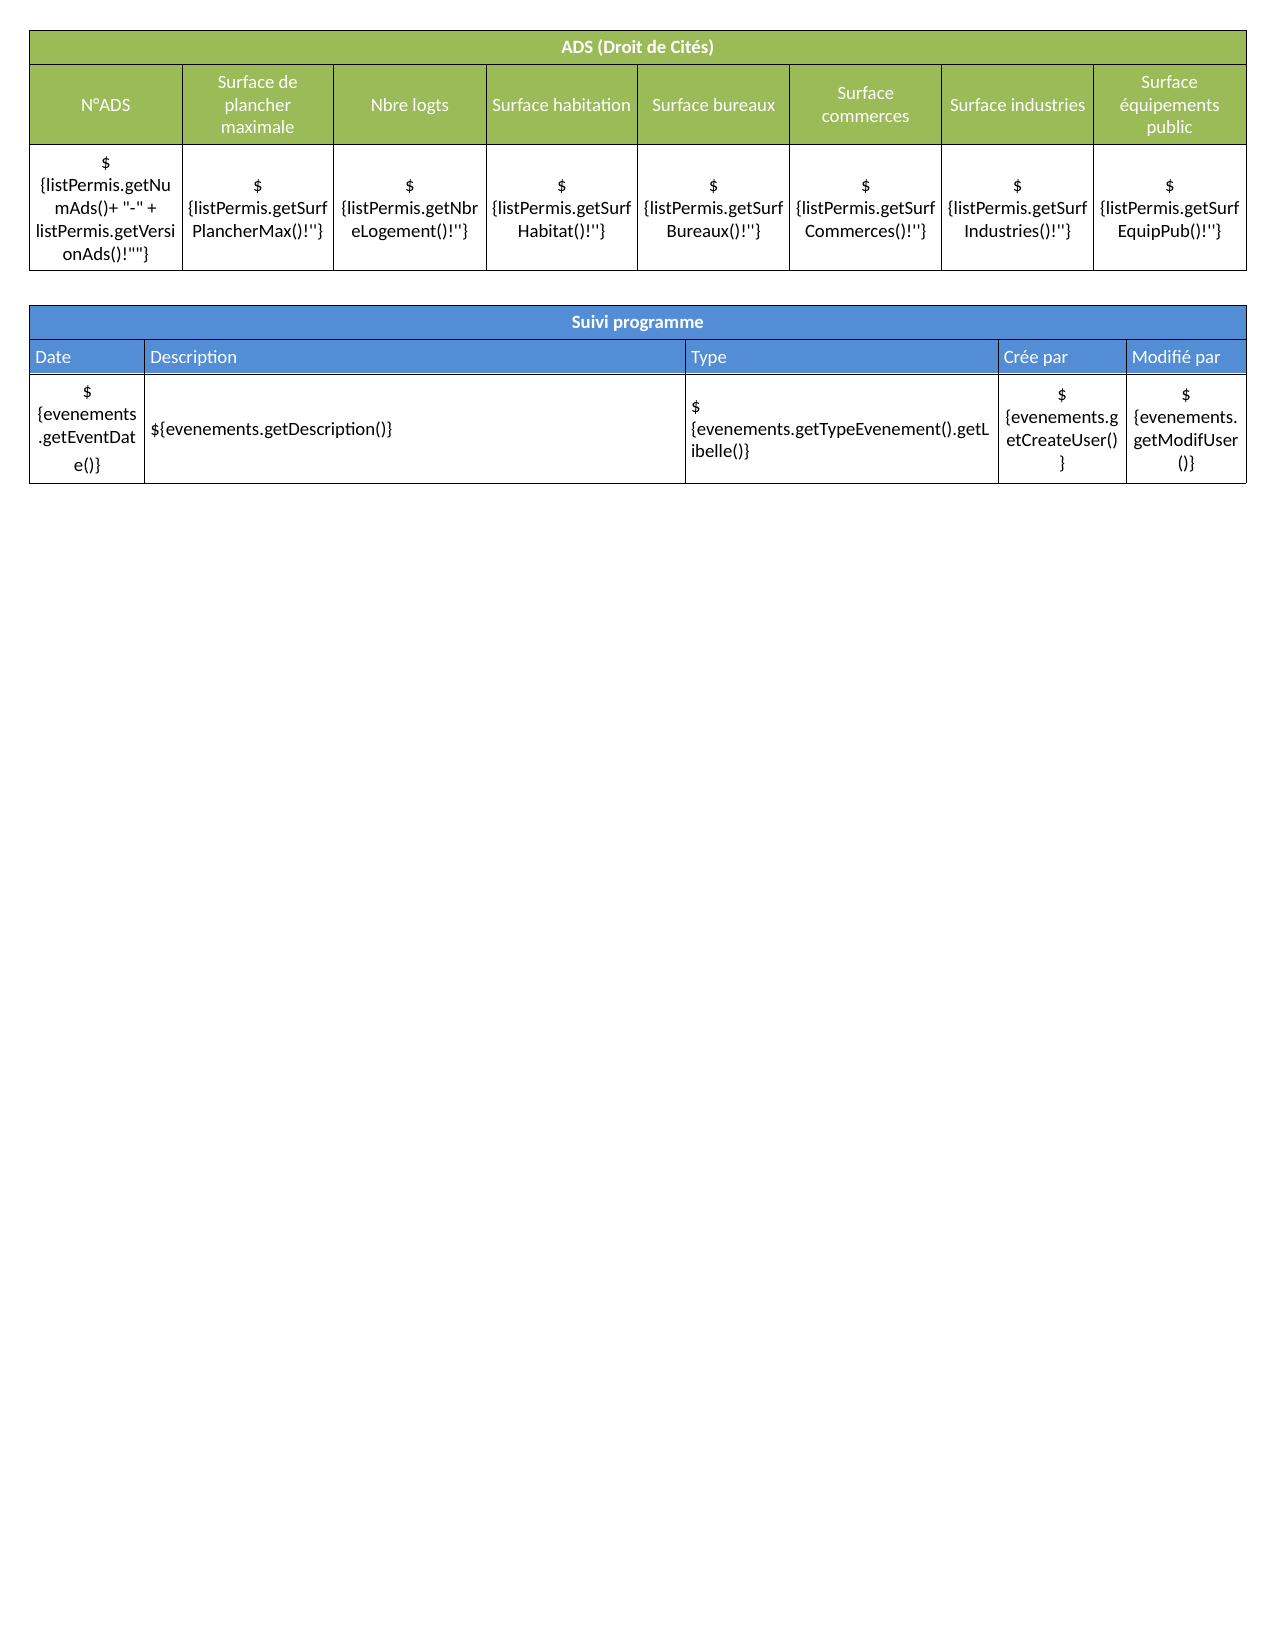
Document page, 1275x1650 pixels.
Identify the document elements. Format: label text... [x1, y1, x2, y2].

table_cell Crée par [999, 340, 1126, 373]
table_cell ${evenements.getModifUser()} [1127, 375, 1246, 483]
table_cell ${listPermis.getSurfCommerces()!''} [790, 145, 941, 270]
table_cell Surface industries [942, 65, 1093, 144]
table_cell Type [686, 340, 998, 373]
table_cell N°ADS [30, 65, 182, 144]
table_cell Description [145, 340, 685, 373]
table_cell Date [30, 340, 144, 373]
table_cell ${evenements.getCreateUser()} [999, 375, 1126, 483]
table_header ADS (Droit de Cités) [30, 31, 1246, 64]
table_cell ${listPermis.getSurfPlancherMax()!''} [183, 145, 333, 270]
table_cell ${listPermis.getSurfIndustries()!''} [942, 145, 1093, 270]
table_cell Surface équipements public [1094, 65, 1246, 144]
table_cell ${listPermis.getNumAds()+ "-" + listPermis.getVersionAds()!""} [30, 145, 182, 270]
table_cell ${evenements.getDescription()} [145, 375, 685, 483]
table_cell Surface bureaux [638, 65, 789, 144]
table_cell ${listPermis.getSurfEquipPub()!''} [1094, 145, 1246, 270]
table_cell Surface habitation [487, 65, 637, 144]
table_cell ${listPermis.getSurfBureaux()!''} [638, 145, 789, 270]
table_header Suivi programme [30, 306, 1246, 339]
table_cell Modifié par [1127, 340, 1246, 373]
table_cell Surface de plancher maximale [183, 65, 333, 144]
table_cell ${evenements.getEventDate()} [30, 375, 144, 483]
table_cell ${listPermis.getSurfHabitat()!''} [487, 145, 637, 270]
table_cell ${listPermis.getNbreLogement()!''} [334, 145, 486, 270]
table_cell Surface commerces [790, 65, 941, 144]
table_cell ${evenements.getTypeEvenement().getLibelle()} [686, 375, 998, 483]
table_cell Nbre logts [334, 65, 486, 144]
